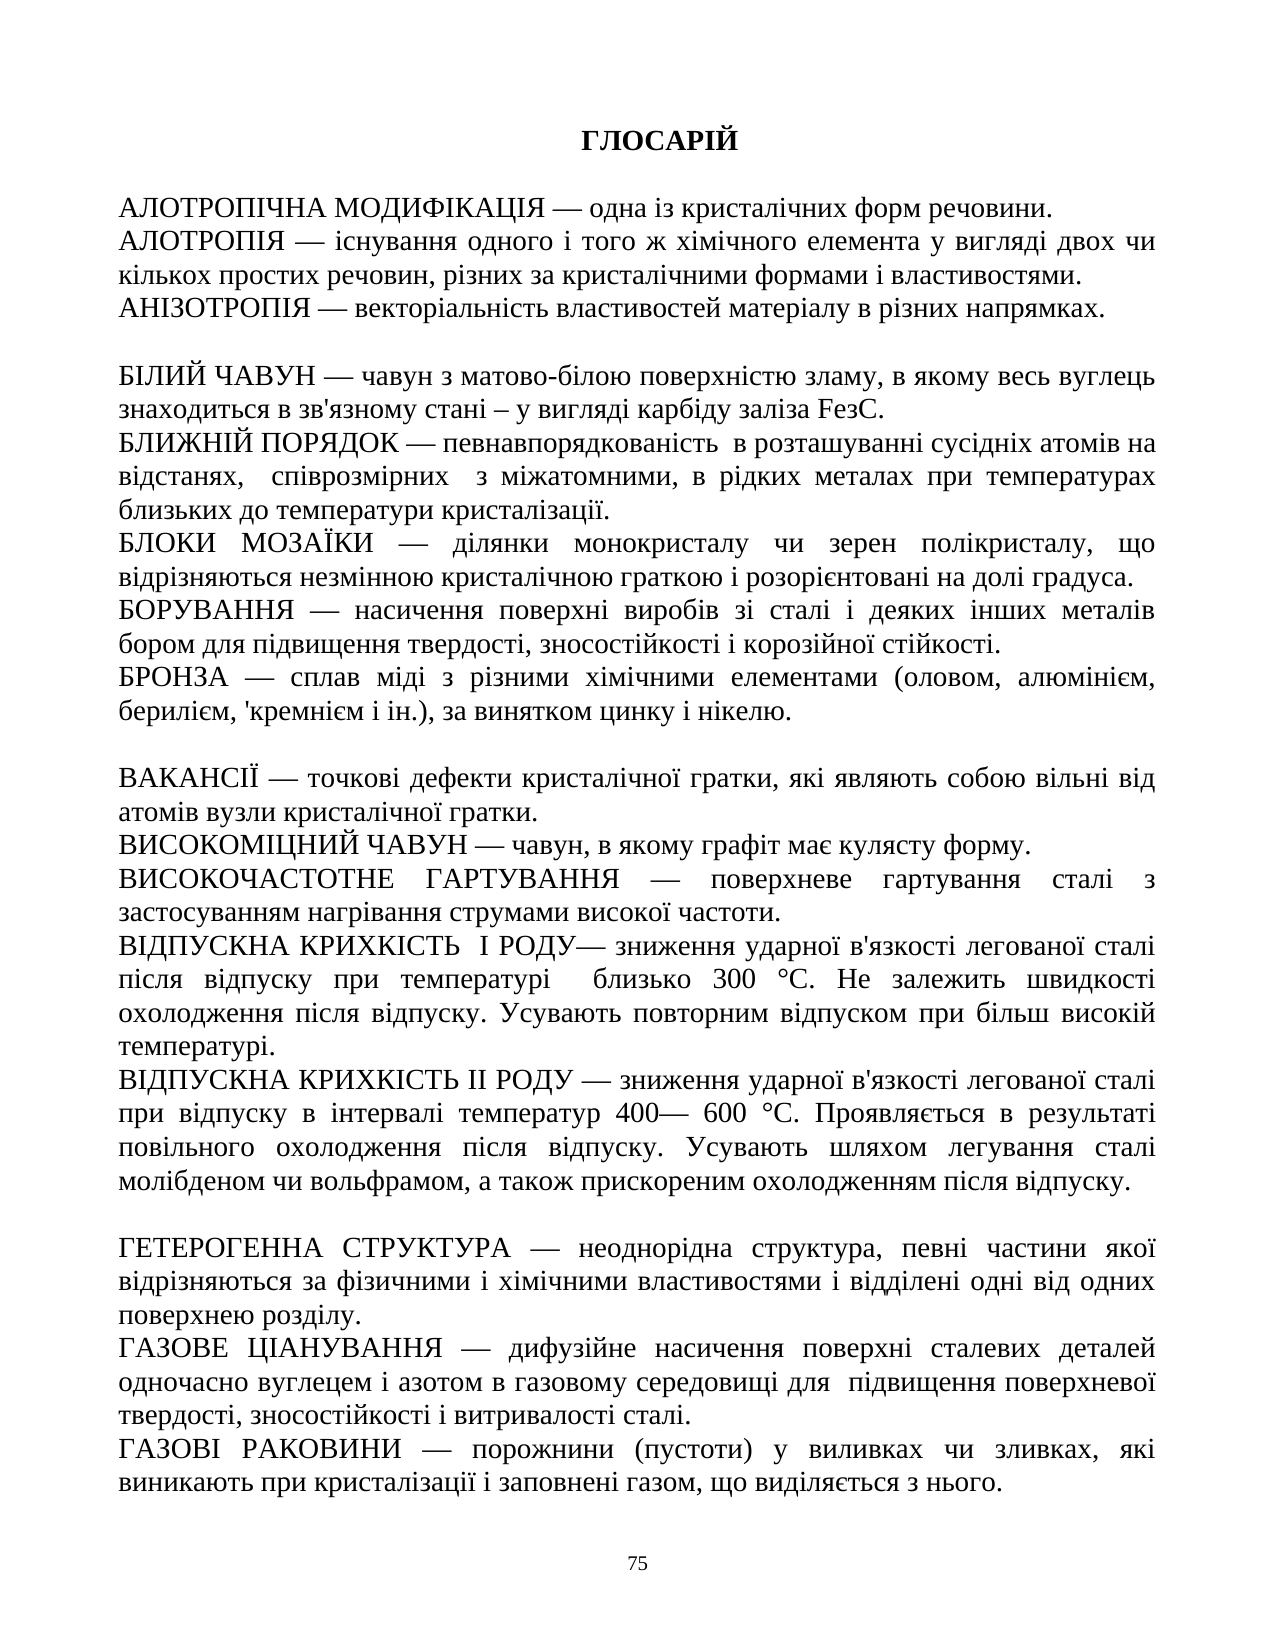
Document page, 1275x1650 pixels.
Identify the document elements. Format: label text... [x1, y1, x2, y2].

text ВАКАНСІЇ — точкові дефекти кристалічної гратки, які являють собою вільні від атомів вузли кристалічної гратки. [118, 760, 1157, 827]
text ВИСОКОЧАСТОТНЕ ГАРТУВАННЯ — поверхневе гартування сталі з застосуванням нагрівання струмами високої частоти. [118, 861, 1157, 928]
text ВІДПУСКНА КРИХКІСТЬ II РОДУ — зниження ударної в'язкості легованої сталі при відпуску в інтервалі температур 400— 600 °С. Проявляється в результаті повільного охолодження після відпуску. Усувають шляхом легування сталі молібденом чи вольфрамом, а також прискореним охолодженням після відпуску. [118, 1062, 1157, 1196]
text БЛИЖНІЙ ПОРЯДОК — певнавпорядкованість в розташуванні сусідніх атомів на відстанях, співрозмірних з міжатомними, в рідких металах при температурах близьких до температури кристалізації. [118, 425, 1157, 525]
text ВІДПУСКНА КРИХКІСТЬ І РОДУ— зниження ударної в'язкості легованої сталі після відпуску при температурі близько 300 °С. Не залежить швидкості охолодження після відпуску. Усувають повторним відпуском при більш високій температурі. [118, 928, 1157, 1062]
text АЛОТРОПІЯ — існування одного і того ж хімічного елемента у вигляді двох чи кількох простих речовин, різних за кристалічними формами і властивостями. [118, 223, 1157, 291]
text ГЕТЕРОГЕННА СТРУКТУРА — неоднорідна структура, певні частини якої відрізняються за фізичними і хімічними властивостями і відділені одні від одних поверхнею розділу. [118, 1230, 1157, 1330]
text ГЛОСАРІЙ [118, 123, 1157, 156]
text БОРУВАННЯ — насичення поверхні виробів зі сталі і деяких інших металів бором для підвищення твердості, зносостійкості і корозійної стійкості. [118, 592, 1157, 659]
text ГАЗОВІ РАКОВИНИ — порожнини (пустоти) у виливках чи зливках, які виникають при кристалізації і заповнені газом, що виділяється з нього. [118, 1431, 1157, 1498]
text БЛОКИ МОЗАЇКИ — ділянки монокристалу чи зерен полікристалу, що відрізняються незмінною кристалічною граткою і розорієнтовані на долі градуса. [118, 525, 1157, 592]
text ВИСОКОМІЦНИЙ ЧАВУН — чавун, в якому графіт має кулясту форму. [118, 827, 1157, 861]
text ГАЗОВЕ ЦІАНУВАННЯ — дифузійне насичення поверхні сталевих деталей одночасно вуглецем і азотом в газовому середовищі для підвищення поверхневої твердості, зносостійкості і витривалості сталі. [118, 1330, 1157, 1431]
text АЛОТРОПІЧНА МОДИФІКАЦІЯ — одна із кристалічних форм речовини. [118, 190, 1157, 223]
text БІЛИЙ ЧАВУН — чавун з матово-білою поверхністю зламу, в якому весь вуглець знаходиться в зв'язному стані – у вигляді карбіду заліза FезС. [118, 358, 1157, 425]
text АНІЗОТРОПІЯ — векторіальність властивостей матеріалу в різних напрямках. [118, 291, 1157, 324]
text БРОНЗА — сплав міді з різними хімічними елементами (оловом, алюмінієм, берилієм, 'кремнієм і ін.), за винятком цинку і нікелю. [118, 659, 1157, 727]
